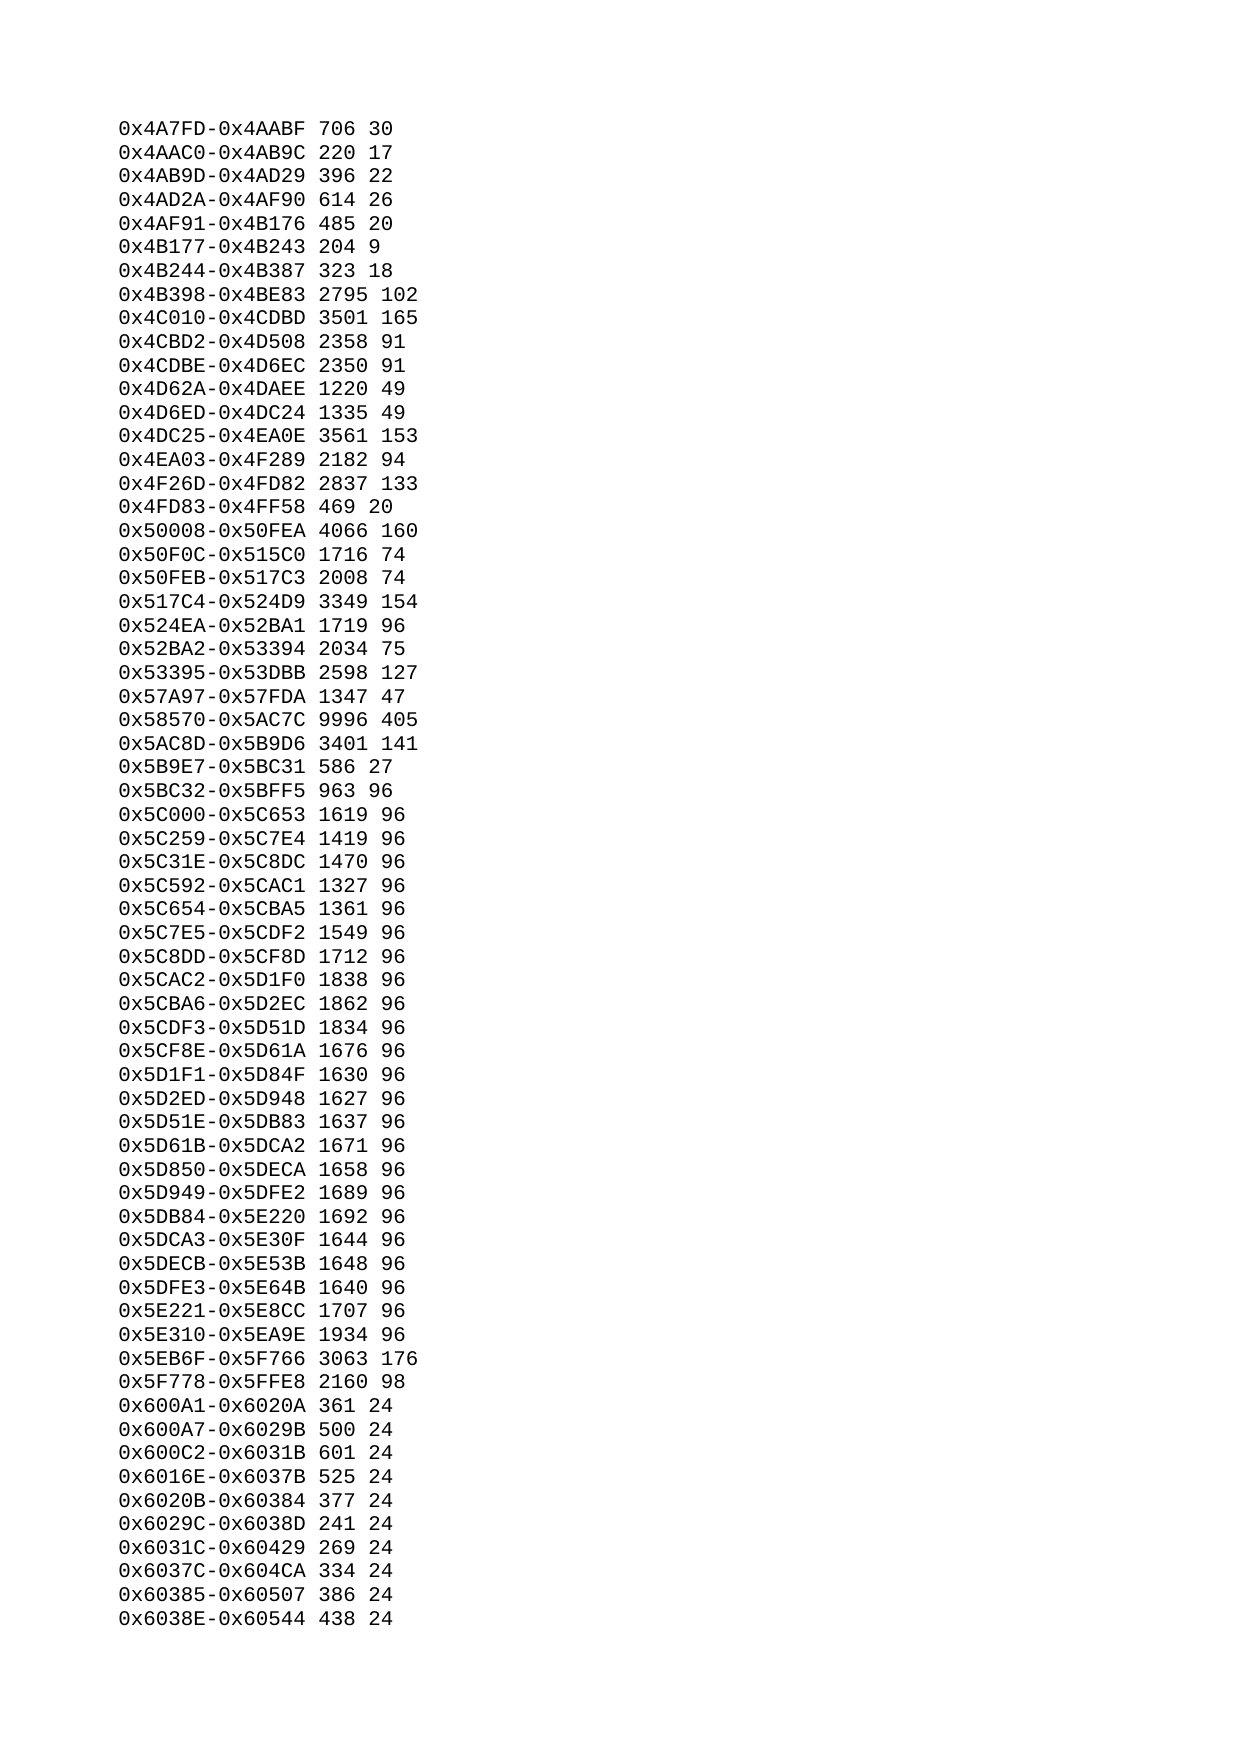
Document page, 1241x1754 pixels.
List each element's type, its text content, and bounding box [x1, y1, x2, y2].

text 0x5C31E-0x5C8DC 1470 96 [118, 851, 1122, 875]
text 0x600A7-0x6029B 500 24 [118, 1419, 1122, 1442]
text 0x4D62A-0x4DAEE 1220 49 [118, 378, 1122, 402]
text 0x5D949-0x5DFE2 1689 96 [118, 1182, 1122, 1206]
text 0x5D2ED-0x5D948 1627 96 [118, 1088, 1122, 1111]
text 0x4FD83-0x4FF58 469 20 [118, 496, 1122, 520]
text 0x524EA-0x52BA1 1719 96 [118, 615, 1122, 638]
text 0x6037C-0x604CA 334 24 [118, 1561, 1122, 1584]
text 0x5AC8D-0x5B9D6 3401 141 [118, 733, 1122, 757]
text 0x50008-0x50FEA 4066 160 [118, 520, 1122, 544]
text 0x517C4-0x524D9 3349 154 [118, 591, 1122, 615]
text 0x60385-0x60507 386 24 [118, 1584, 1122, 1608]
text 0x5E310-0x5EA9E 1934 96 [118, 1324, 1122, 1348]
text 0x4AF91-0x4B176 485 20 [118, 213, 1122, 236]
text 0x4AD2A-0x4AF90 614 26 [118, 189, 1122, 213]
text 0x4CDBE-0x4D6EC 2350 91 [118, 354, 1122, 378]
text 0x6016E-0x6037B 525 24 [118, 1466, 1122, 1489]
text 0x4B244-0x4B387 323 18 [118, 260, 1122, 284]
text 0x5CAC2-0x5D1F0 1838 96 [118, 969, 1122, 993]
text 0x600A1-0x6020A 361 24 [118, 1395, 1122, 1419]
text 0x4C010-0x4CDBD 3501 165 [118, 307, 1122, 331]
text 0x4B398-0x4BE83 2795 102 [118, 284, 1122, 307]
text 0x6020B-0x60384 377 24 [118, 1489, 1122, 1513]
text 0x4B177-0x4B243 204 9 [118, 236, 1122, 260]
text 0x5D61B-0x5DCA2 1671 96 [118, 1135, 1122, 1158]
text 0x5C592-0x5CAC1 1327 96 [118, 875, 1122, 898]
text 0x6029C-0x6038D 241 24 [118, 1513, 1122, 1537]
text 0x50F0C-0x515C0 1716 74 [118, 544, 1122, 567]
text 0x5CDF3-0x5D51D 1834 96 [118, 1017, 1122, 1040]
text 0x6038E-0x60544 438 24 [118, 1608, 1122, 1631]
text 0x600C2-0x6031B 601 24 [118, 1442, 1122, 1466]
text 0x5E221-0x5E8CC 1707 96 [118, 1300, 1122, 1324]
text 0x4AB9D-0x4AD29 396 22 [118, 165, 1122, 189]
text 0x4CBD2-0x4D508 2358 91 [118, 331, 1122, 354]
text 0x4AAC0-0x4AB9C 220 17 [118, 142, 1122, 165]
text 0x5CF8E-0x5D61A 1676 96 [118, 1040, 1122, 1064]
text 0x5D850-0x5DECA 1658 96 [118, 1158, 1122, 1182]
text 0x5DFE3-0x5E64B 1640 96 [118, 1277, 1122, 1300]
text 0x4EA03-0x4F289 2182 94 [118, 449, 1122, 473]
text 0x6031C-0x60429 269 24 [118, 1537, 1122, 1561]
text 0x57A97-0x57FDA 1347 47 [118, 686, 1122, 709]
text 0x4A7FD-0x4AABF 706 30 [118, 118, 1122, 142]
text 0x5CBA6-0x5D2EC 1862 96 [118, 993, 1122, 1017]
text 0x53395-0x53DBB 2598 127 [118, 662, 1122, 686]
text 0x5DECB-0x5E53B 1648 96 [118, 1253, 1122, 1277]
text 0x5C259-0x5C7E4 1419 96 [118, 827, 1122, 851]
text 0x5BC32-0x5BFF5 963 96 [118, 780, 1122, 804]
text 0x52BA2-0x53394 2034 75 [118, 638, 1122, 662]
text 0x4F26D-0x4FD82 2837 133 [118, 473, 1122, 496]
text 0x58570-0x5AC7C 9996 405 [118, 709, 1122, 733]
text 0x5C000-0x5C653 1619 96 [118, 804, 1122, 827]
text 0x5D1F1-0x5D84F 1630 96 [118, 1064, 1122, 1088]
text 0x4D6ED-0x4DC24 1335 49 [118, 402, 1122, 426]
text 0x5DB84-0x5E220 1692 96 [118, 1206, 1122, 1229]
text 0x4DC25-0x4EA0E 3561 153 [118, 426, 1122, 449]
text 0x5D51E-0x5DB83 1637 96 [118, 1111, 1122, 1135]
text 0x5B9E7-0x5BC31 586 27 [118, 757, 1122, 780]
text 0x5DCA3-0x5E30F 1644 96 [118, 1229, 1122, 1253]
text 0x5F778-0x5FFE8 2160 98 [118, 1371, 1122, 1395]
text 0x5C654-0x5CBA5 1361 96 [118, 898, 1122, 922]
text 0x5C8DD-0x5CF8D 1712 96 [118, 946, 1122, 969]
text 0x5EB6F-0x5F766 3063 176 [118, 1348, 1122, 1371]
text 0x50FEB-0x517C3 2008 74 [118, 567, 1122, 591]
text 0x5C7E5-0x5CDF2 1549 96 [118, 922, 1122, 946]
